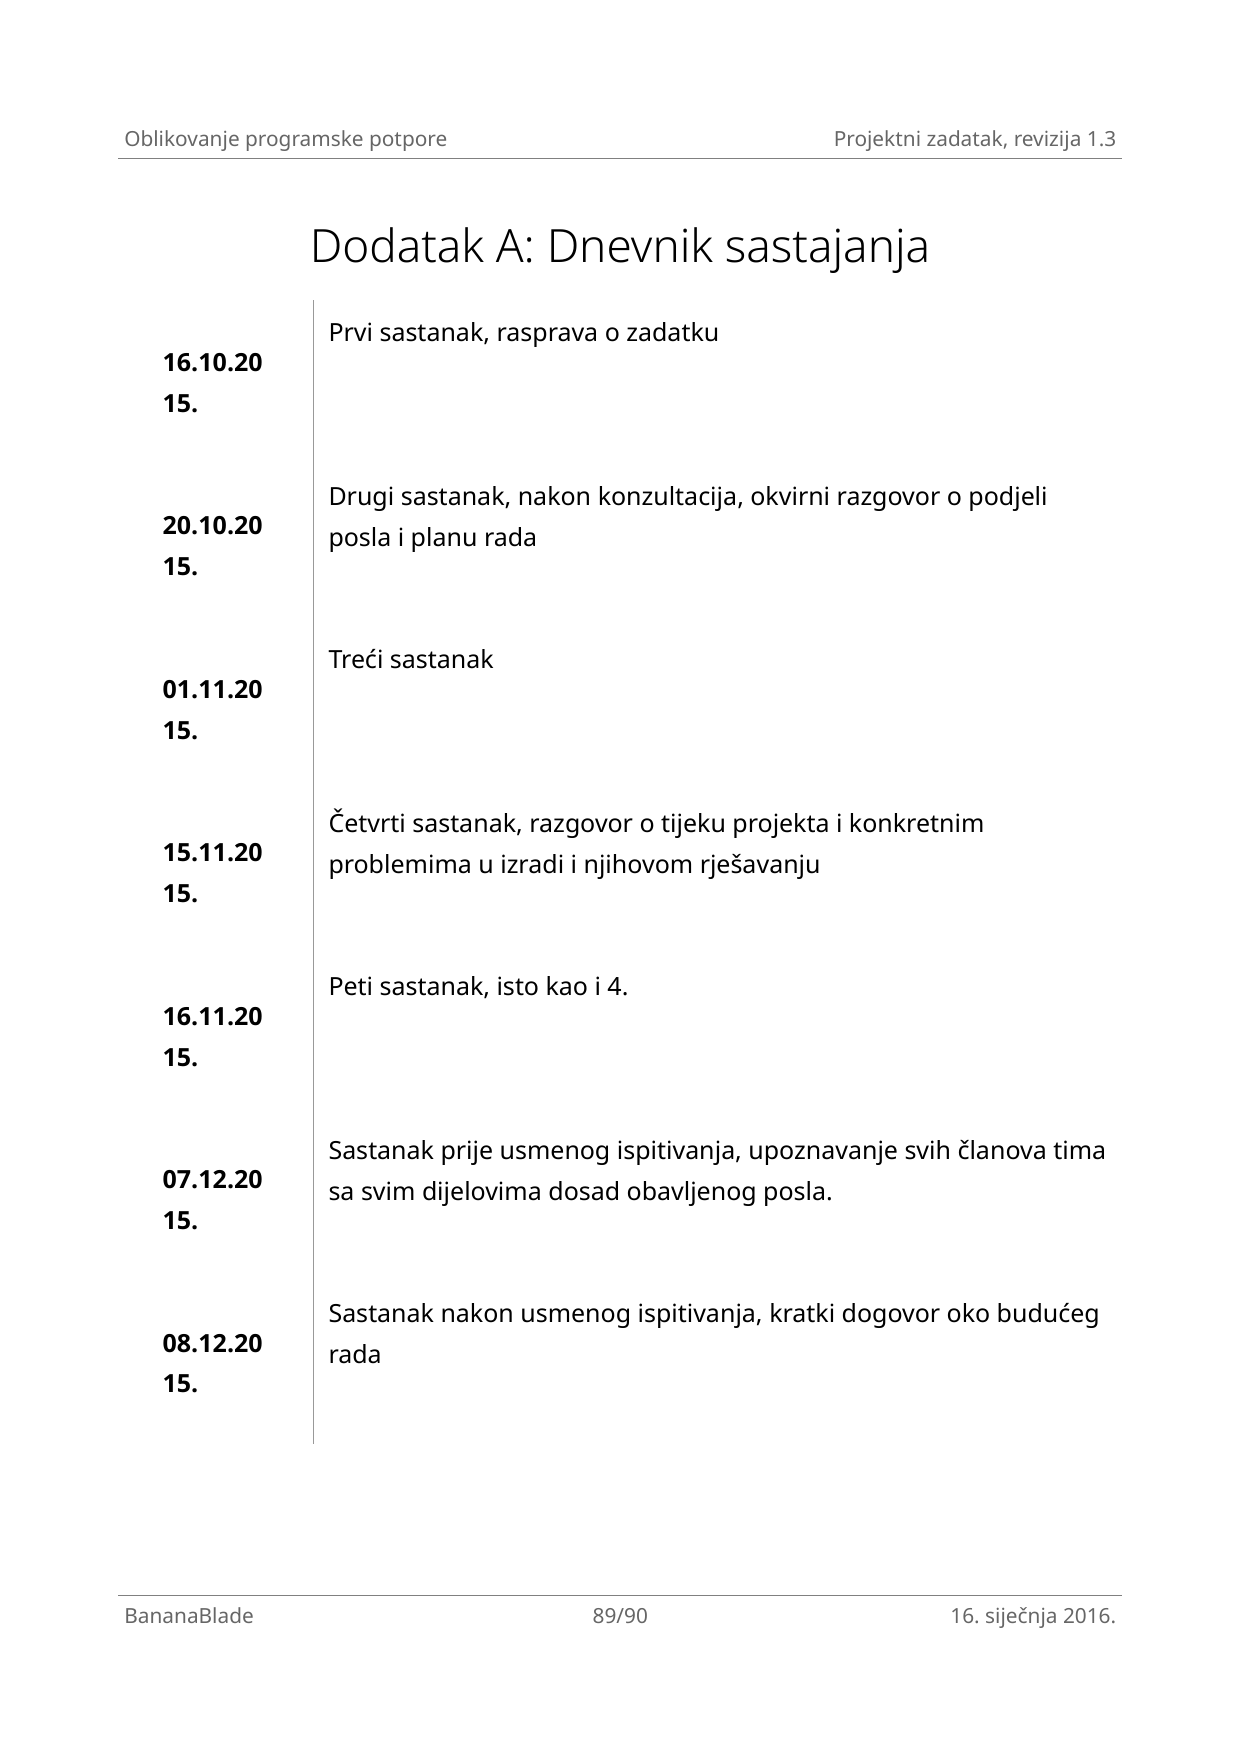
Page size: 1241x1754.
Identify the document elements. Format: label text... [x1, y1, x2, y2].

table_cell 07.12.2015. [118, 1118, 313, 1281]
table_cell Drugi sastanak, nakon konzultacija, okvirni razgovor o podjeli posla i planu rada [314, 464, 1123, 627]
table_cell 20.10.2015. [118, 464, 313, 627]
table_cell 01.11.2015. [118, 627, 313, 791]
table_cell 08.12.2015. [118, 1281, 313, 1444]
table_cell Sastanak nakon usmenog ispitivanja, kratki dogovor oko budućeg rada [314, 1281, 1123, 1444]
table_cell Peti sastanak, isto kao i 4. [314, 954, 1123, 1117]
subtitle Dodatak A: Dnevnik sastajanja [118, 213, 1122, 275]
table_header 16.10.2015. [118, 300, 313, 464]
table_cell Sastanak prije usmenog ispitivanja, upoznavanje svih članova tima sa svim dijelovima dosad obavljenog posla. [314, 1118, 1123, 1281]
table_cell Četvrti sastanak, razgovor o tijeku projekta i konkretnim problemima u izradi i njihovom rješavanju [314, 791, 1123, 954]
table_cell 15.11.2015. [118, 791, 313, 954]
table_cell 16.11.2015. [118, 954, 313, 1117]
table_cell Treći sastanak [314, 627, 1123, 791]
table_header Prvi sastanak, rasprava o zadatku [314, 300, 1123, 464]
